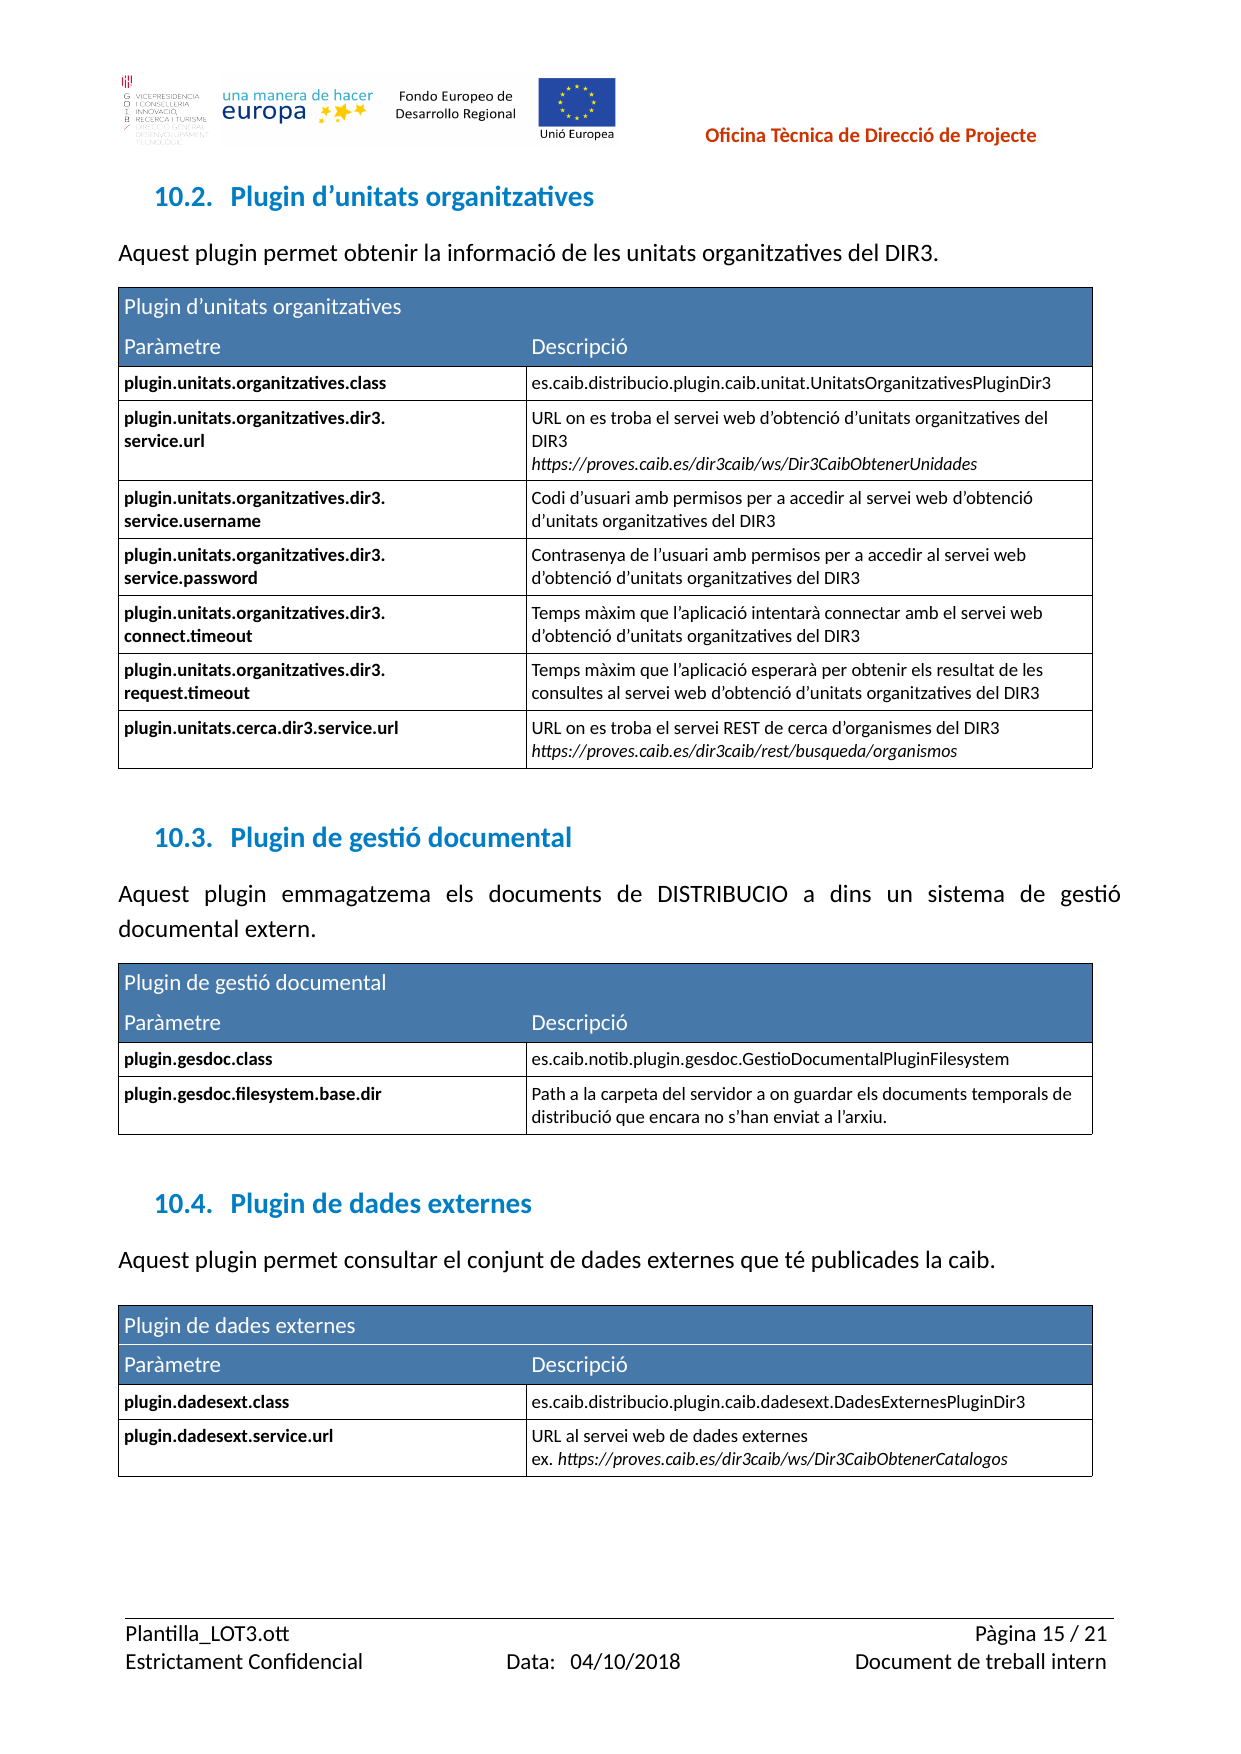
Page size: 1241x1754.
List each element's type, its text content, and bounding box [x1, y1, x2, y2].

table_cell Paràmetre [119, 1345, 526, 1384]
picture [118, 73, 213, 147]
table_cell Temps màxim que l’aplicació esperarà per obtenir els resultat de les consultes al servei web d’obtenció d’unitats organitzatives del DIR3 [527, 654, 1092, 710]
table_cell es.caib.distribucio.plugin.caib.unitat.UnitatsOrganitzativesPluginDir3 [527, 367, 1092, 400]
table_header Plugin de dades externes [119, 1306, 1092, 1344]
table_cell Temps màxim que l’aplicació intentarà connectar amb el servei web d’obtenció d’unitats organitzatives del DIR3 [527, 596, 1092, 653]
table_cell Descripció [526, 1002, 1092, 1042]
text Aquest plugin permet consultar el conjunt de dades externes que té publicades la caib. [118, 1244, 1122, 1274]
table_cell Path a la carpeta del servidor a on guardar els documents temporals de distribució que encara no s’han enviat a l’arxiu. [527, 1077, 1092, 1133]
table_cell URL on es troba el servei REST de cerca d’organismes del DIR3 https://proves.caib.es/dir3caib/rest/busqueda/organismos [527, 711, 1092, 767]
table_cell Descripció [526, 326, 1092, 366]
table_cell Codi d’usuari amb permisos per a accedir al servei web d’obtenció d’unitats organitzatives del DIR3 [527, 481, 1092, 538]
table_cell plugin.unitats.organitzatives.dir3. service.url [119, 401, 526, 480]
subtitle Plugin d’unitats organitzatives [153, 178, 1122, 213]
table_cell plugin.dadesext.class [119, 1385, 526, 1418]
picture [219, 73, 621, 147]
table_cell plugin.unitats.organitzatives.class [119, 367, 526, 400]
table_header Plugin d’unitats organitzatives [119, 288, 1092, 326]
table_cell Contrasenya de l’usuari amb permisos per a accedir al servei web d’obtenció d’unitats organitzatives del DIR3 [527, 539, 1092, 595]
table_cell plugin.dadesext.service.url [119, 1420, 526, 1476]
table_cell Paràmetre [119, 326, 526, 366]
table_cell plugin.unitats.cerca.dir3.service.url [119, 711, 526, 767]
table_cell plugin.unitats.organitzatives.dir3. request.timeout [119, 654, 526, 710]
table_cell Descripció [526, 1345, 1092, 1384]
table_cell plugin.unitats.organitzatives.dir3. service.password [119, 539, 526, 595]
table_cell plugin.gesdoc.class [119, 1043, 526, 1076]
table_cell plugin.unitats.organitzatives.dir3. service.username [119, 481, 526, 538]
text Aquest plugin permet obtenir la informació de les unitats organitzatives del DIR3. [118, 237, 1122, 267]
subtitle Plugin de gestió documental [153, 819, 1122, 854]
table_cell plugin.gesdoc.filesystem.base.dir [119, 1077, 526, 1133]
table_cell es.caib.notib.plugin.gesdoc.GestioDocumentalPluginFilesystem [527, 1043, 1092, 1076]
table_cell plugin.unitats.organitzatives.dir3. connect.timeout [119, 596, 526, 653]
table_header Plugin de gestió documental [119, 964, 1092, 1002]
table_cell es.caib.distribucio.plugin.caib.dadesext.DadesExternesPluginDir3 [527, 1385, 1092, 1418]
table_cell Paràmetre [119, 1002, 526, 1042]
table_cell URL on es troba el servei web d’obtenció d’unitats organitzatives del DIR3 https://proves.caib.es/dir3caib/ws/Dir3CaibObtenerUnidades [527, 401, 1092, 480]
table_cell URL al servei web de dades externes ex. https://proves.caib.es/dir3caib/ws/Dir3CaibObtenerCatalogos [527, 1420, 1092, 1476]
subtitle Plugin de dades externes [153, 1185, 1122, 1220]
text Aquest plugin emmagatzema els documents de DISTRIBUCIO a dins un sistema de gestió documental extern. [118, 878, 1122, 943]
